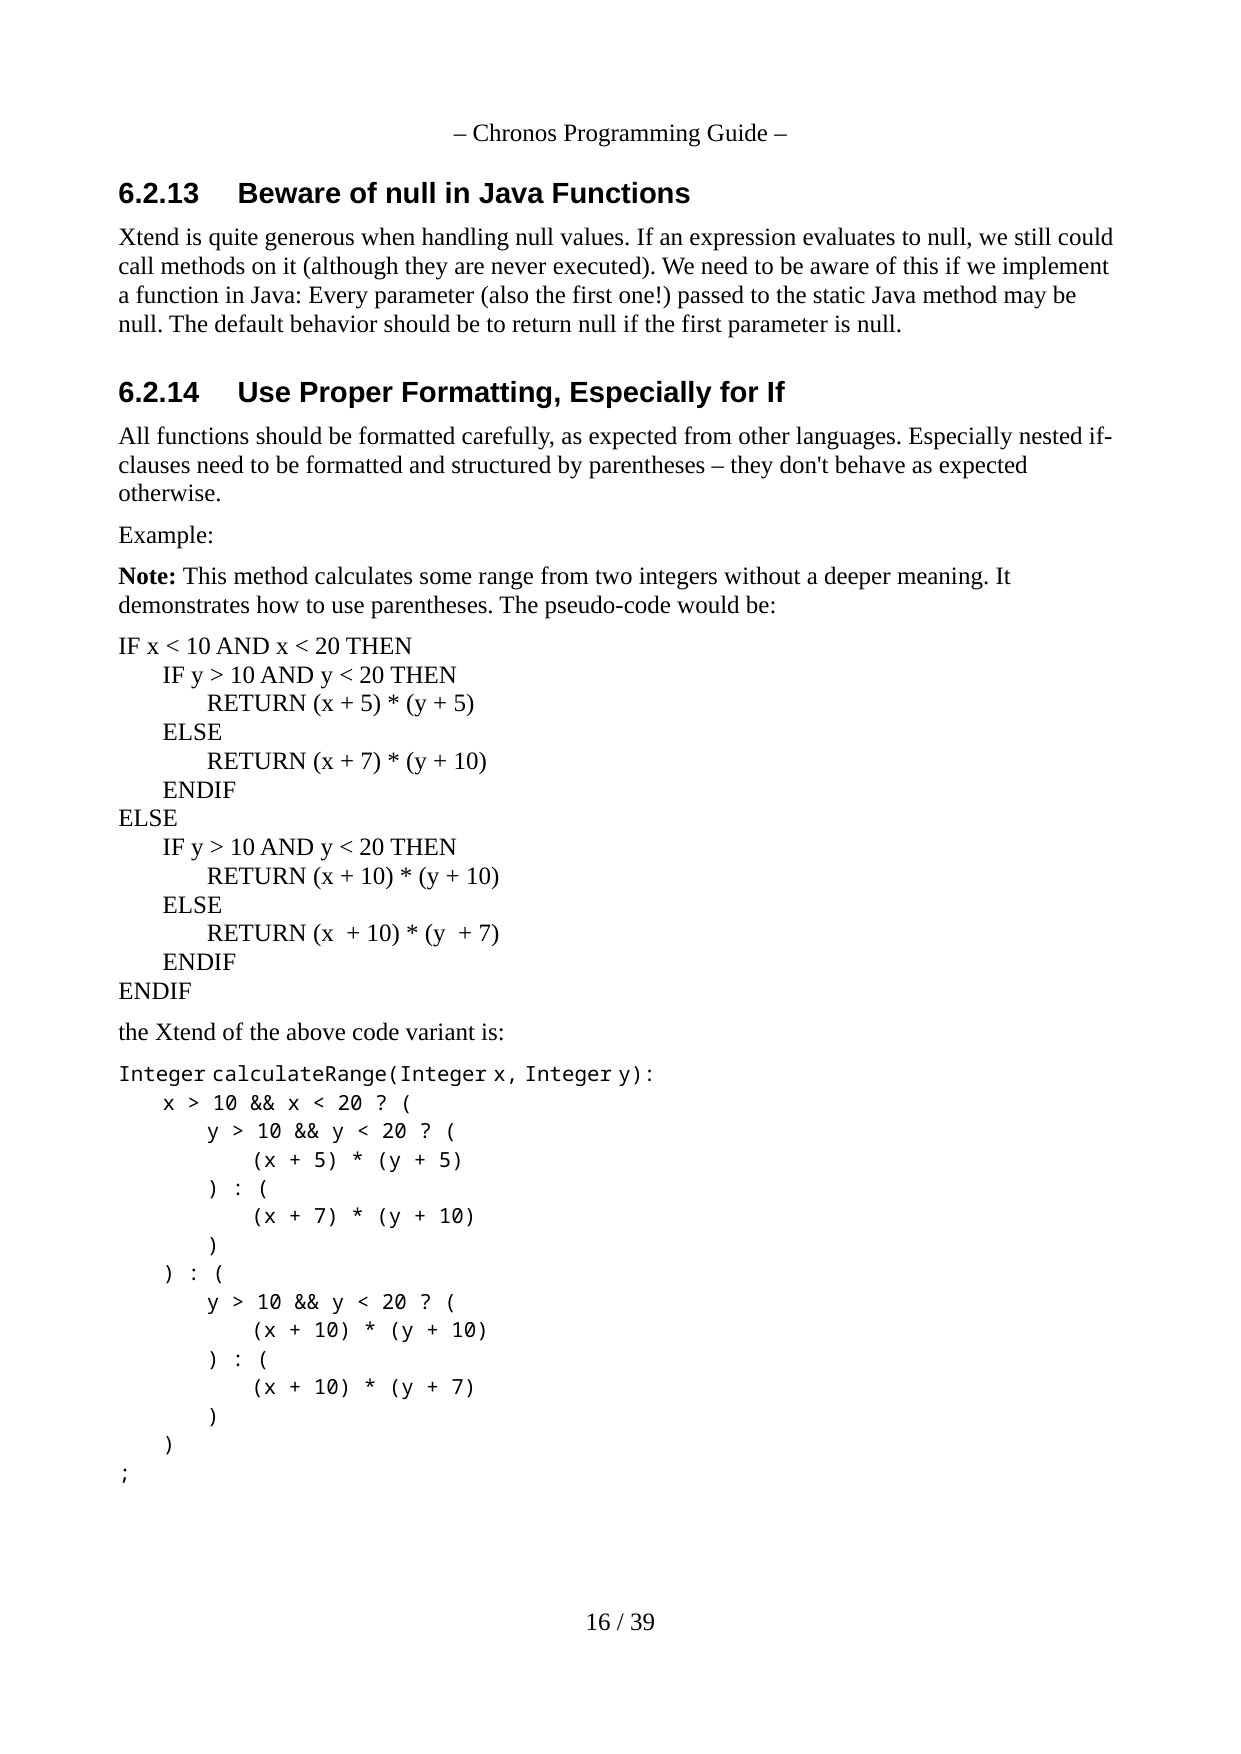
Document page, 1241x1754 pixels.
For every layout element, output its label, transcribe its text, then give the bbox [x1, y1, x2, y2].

text ) [118, 1429, 1122, 1458]
text (x + 10) * (y + 7) [118, 1372, 1122, 1401]
text Note: This method calculates some range from two integers without a deeper meaning. It demonstrates how to use parentheses. The pseudo-code would be: [118, 561, 1122, 618]
text y > 10 && y < 20 ? ( [118, 1116, 1122, 1145]
text Xtend is quite generous when handling null values. If an expression evaluates to null, we still could call methods on it (although they are never executed). We need to be aware of this if we implement a function in Java: Every parameter (also the first one!) passed to the static Java method may be null. The default behavior should be to return null if the first parameter is null. [118, 222, 1122, 337]
text ) : ( [118, 1344, 1122, 1372]
text (x + 5) * (y + 5) [118, 1145, 1122, 1173]
text ) : ( [118, 1258, 1122, 1287]
text ) [118, 1401, 1122, 1429]
text ; [118, 1458, 1122, 1486]
text (x + 7) * (y + 10) [118, 1202, 1122, 1230]
text ) [118, 1230, 1122, 1258]
subtitle Use Proper Formatting, Especially for If [118, 375, 1122, 408]
text All functions should be formatted carefully, as expected from other languages. Especially nested if-clauses need to be formatted and structured by parentheses – they don't behave as expected otherwise. [118, 421, 1122, 507]
text y > 10 && y < 20 ? ( [118, 1287, 1122, 1315]
subtitle Beware of null in Java Functions [118, 176, 1122, 210]
text x > 10 && x < 20 ? ( [118, 1088, 1122, 1116]
text the Xtend of the above code variant is: [118, 1017, 1122, 1046]
text (x + 10) * (y + 10) [118, 1315, 1122, 1344]
text IF x < 10 AND x < 20 THEN IF y > 10 AND y < 20 THEN RETURN (x + 5) * (y + 5) ELSE RETURN (x + 7) * (y + 10) ENDIF ELSE IF y > 10 AND y < 20 THEN RETURN (x + 10) * (y + 10) ELSE RETURN (x + 10) * (y + 7) ENDIF ENDIF [118, 631, 1122, 1005]
text Integer calculateRange(Integer x, Integer y): [118, 1058, 1122, 1088]
text ) : ( [118, 1173, 1122, 1202]
text Example: [118, 520, 1122, 548]
